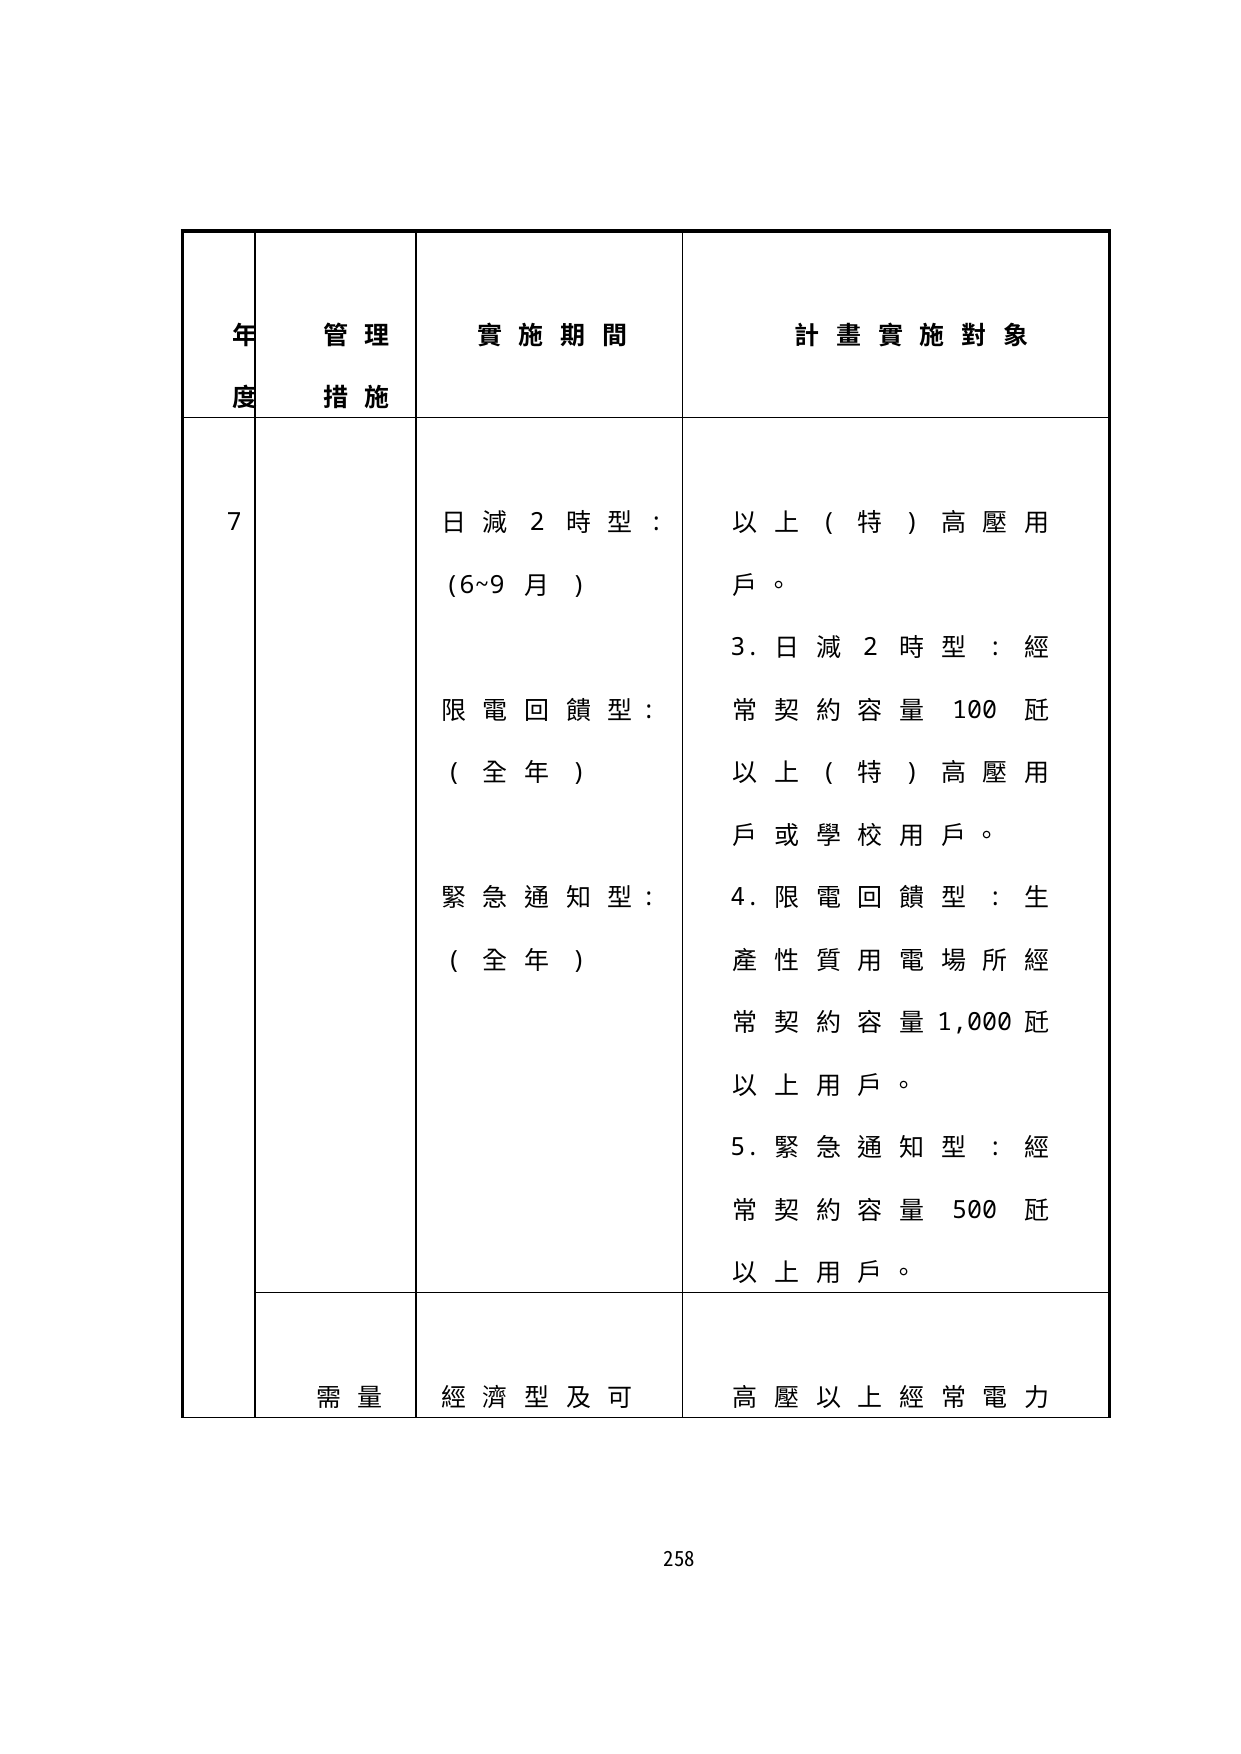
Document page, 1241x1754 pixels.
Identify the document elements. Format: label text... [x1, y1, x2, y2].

table_header 管理措施 [256, 233, 415, 417]
table_cell 需量 [256, 1293, 415, 1417]
table_header 實施期間 [417, 233, 682, 417]
table_header 年度 [184, 233, 254, 417]
table_cell 日減2時型:(6~9月) 限電回饋型:(全年) 緊急通知型:(全年) [417, 418, 682, 1292]
table_cell 以上(特)高壓用戶。 3.日減2時型:經常契約容量100瓩以上(特)高壓用戶或學校用戶。 4.限電回饋型:生產性質用電場所經常契約容量1,000瓩以上用戶。 5.緊急通知型:經常契約容量500瓩以上用戶。 [683, 418, 1108, 1292]
table_cell 經濟型及可 [417, 1293, 682, 1417]
table_cell 高壓以上經常電力 [683, 1293, 1108, 1417]
table_cell 7 [184, 418, 254, 1417]
table_cell [256, 418, 415, 1292]
table_header 計畫實施對象 [683, 233, 1108, 417]
